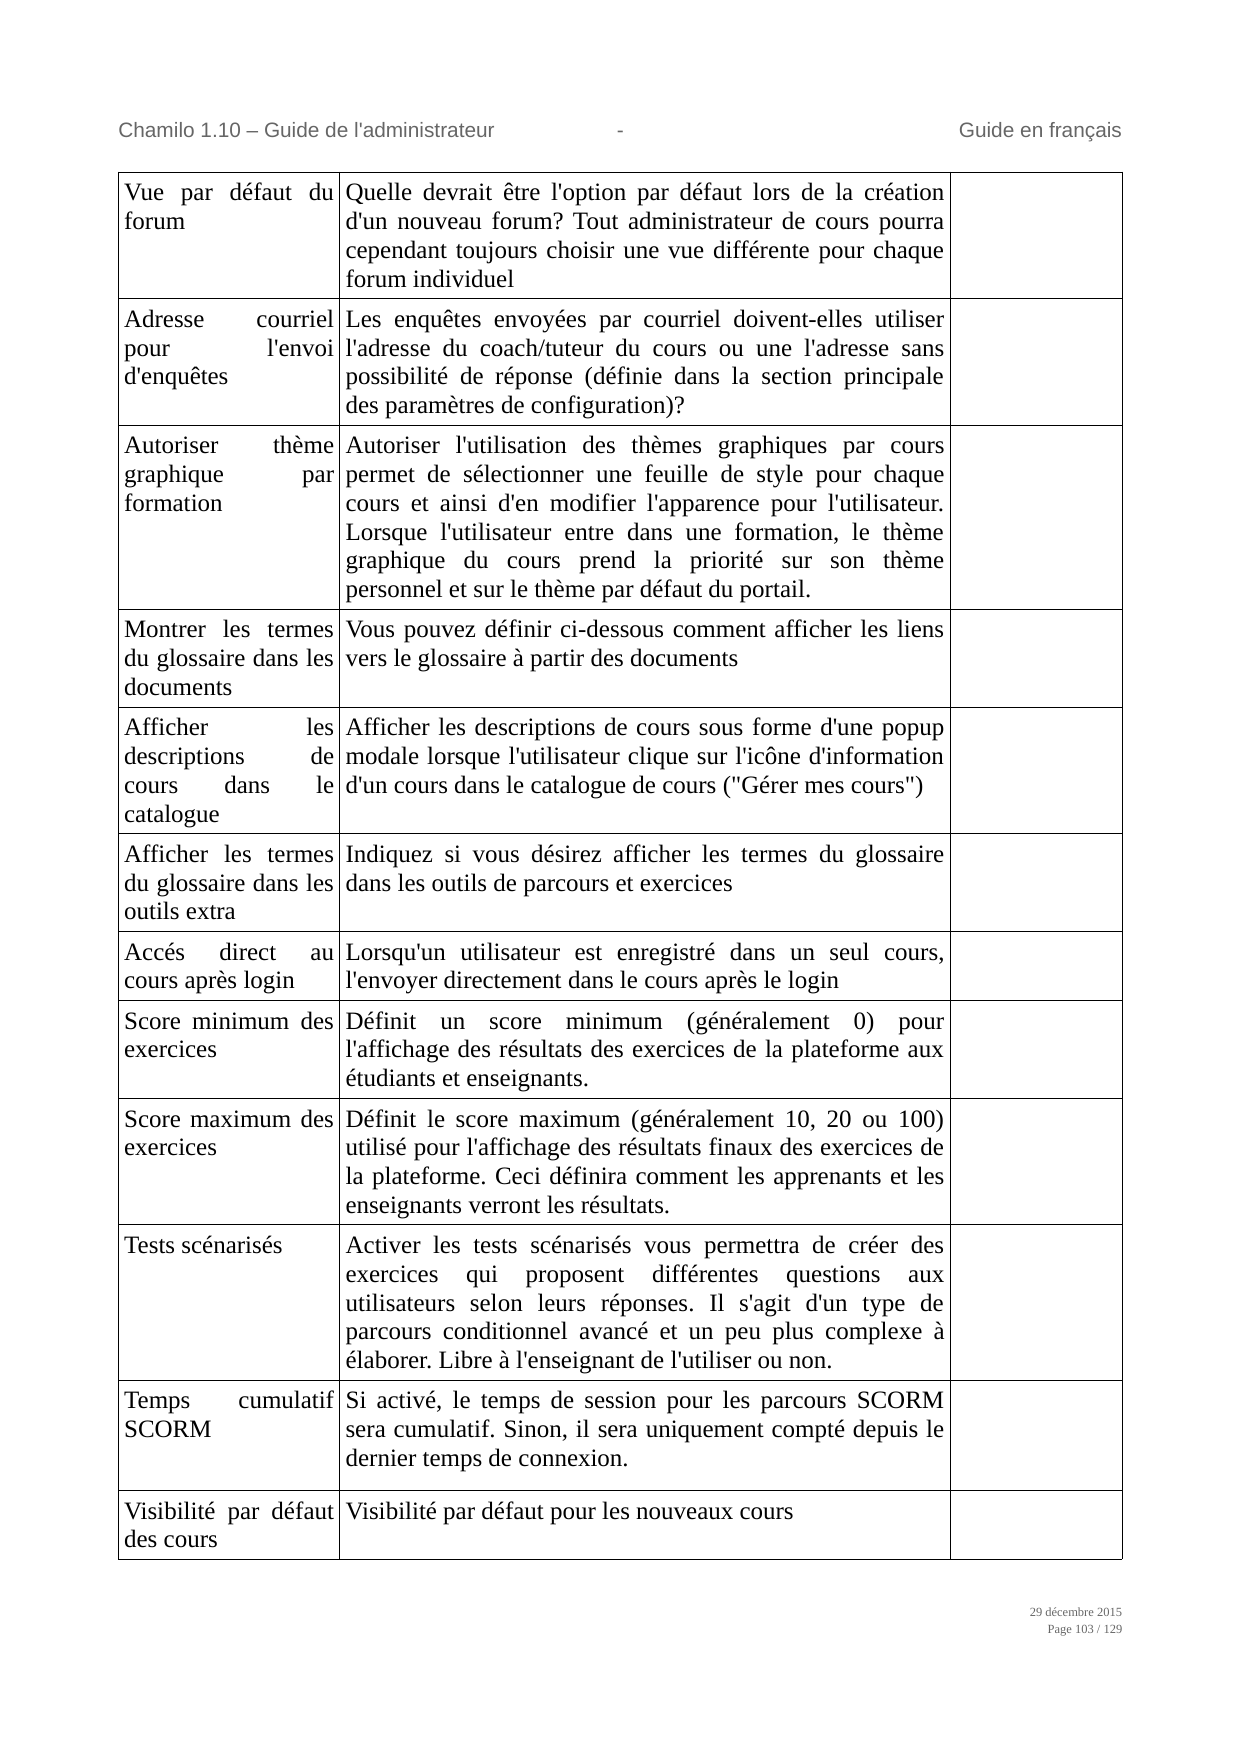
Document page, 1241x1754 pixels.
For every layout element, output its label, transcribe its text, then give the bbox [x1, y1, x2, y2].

table_cell Visibilité par défaut pour les nouveaux cours [340, 1491, 950, 1559]
table_cell Tests scénarisés [119, 1225, 339, 1380]
table_cell Activer les tests scénarisés vous permettra de créer des exercices qui proposent différentes questions aux utilisateurs selon leurs réponses. Il s'agit d'un type de parcours conditionnel avancé et un peu plus complexe à élaborer. Libre à l'enseignant de l'utiliser ou non. [340, 1225, 950, 1380]
table_cell Score minimum des exercices [119, 1001, 339, 1098]
table_cell Adresse courriel pour l'envoi d'enquêtes [119, 299, 339, 425]
table_cell Montrer les termes du glossaire dans les documents [119, 610, 339, 707]
table_cell Les enquêtes envoyées par courriel doivent-elles utiliser l'adresse du coach/tuteur du cours ou une l'adresse sans possibilité de réponse (définie dans la section principale des paramètres de configuration)? [340, 299, 950, 425]
table_cell Lorsqu'un utilisateur est enregistré dans un seul cours, l'envoyer directement dans le cours après le login [340, 932, 950, 1000]
table_cell Vue par défaut du forum [119, 173, 339, 298]
table_cell Indiquez si vous désirez afficher les termes du glossaire dans les outils de parcours et exercices [340, 834, 950, 931]
table_cell Autoriser l'utilisation des thèmes graphiques par cours permet de sélectionner une feuille de style pour chaque cours et ainsi d'en modifier l'apparence pour l'utilisateur. Lorsque l'utilisateur entre dans une formation, le thème graphique du cours prend la priorité sur son thème personnel et sur le thème par défaut du portail. [340, 426, 950, 609]
table_cell Afficher les descriptions de cours sous forme d'une popup modale lorsque l'utilisateur clique sur l'icône d'information d'un cours dans le catalogue de cours ("Gérer mes cours") [340, 708, 950, 833]
table_cell [951, 299, 1122, 425]
table_cell [951, 173, 1122, 298]
table_cell Visibilité par défaut des cours [119, 1491, 339, 1559]
table_cell Afficher les descriptions de cours dans le catalogue [119, 708, 339, 833]
table_cell [951, 1001, 1122, 1098]
table_cell [951, 932, 1122, 1000]
table_cell [951, 1225, 1122, 1380]
table_cell [951, 1491, 1122, 1559]
table_cell [951, 610, 1122, 707]
table_cell [951, 834, 1122, 931]
table_cell Si activé, le temps de session pour les parcours SCORM sera cumulatif. Sinon, il sera uniquement compté depuis le dernier temps de connexion. [340, 1381, 950, 1490]
table_cell Score maximum des exercices [119, 1099, 339, 1224]
table_cell Autoriser thème graphique par formation [119, 426, 339, 609]
table_cell [951, 1381, 1122, 1490]
table_cell Définit le score maximum (généralement 10, 20 ou 100) utilisé pour l'affichage des résultats finaux des exercices de la plateforme. Ceci définira comment les apprenants et les enseignants verront les résultats. [340, 1099, 950, 1224]
table_cell Quelle devrait être l'option par défaut lors de la création d'un nouveau forum? Tout administrateur de cours pourra cependant toujours choisir une vue différente pour chaque forum individuel [340, 173, 950, 298]
table_cell Temps cumulatif SCORM [119, 1381, 339, 1490]
table_cell [951, 426, 1122, 609]
table_cell Définit un score minimum (généralement 0) pour l'affichage des résultats des exercices de la plateforme aux étudiants et enseignants. [340, 1001, 950, 1098]
table_cell [951, 708, 1122, 833]
table_cell Afficher les termes du glossaire dans les outils extra [119, 834, 339, 931]
table_cell Accés direct au cours après login [119, 932, 339, 1000]
table_cell [951, 1099, 1122, 1224]
table_cell Vous pouvez définir ci-dessous comment afficher les liens vers le glossaire à partir des documents [340, 610, 950, 707]
